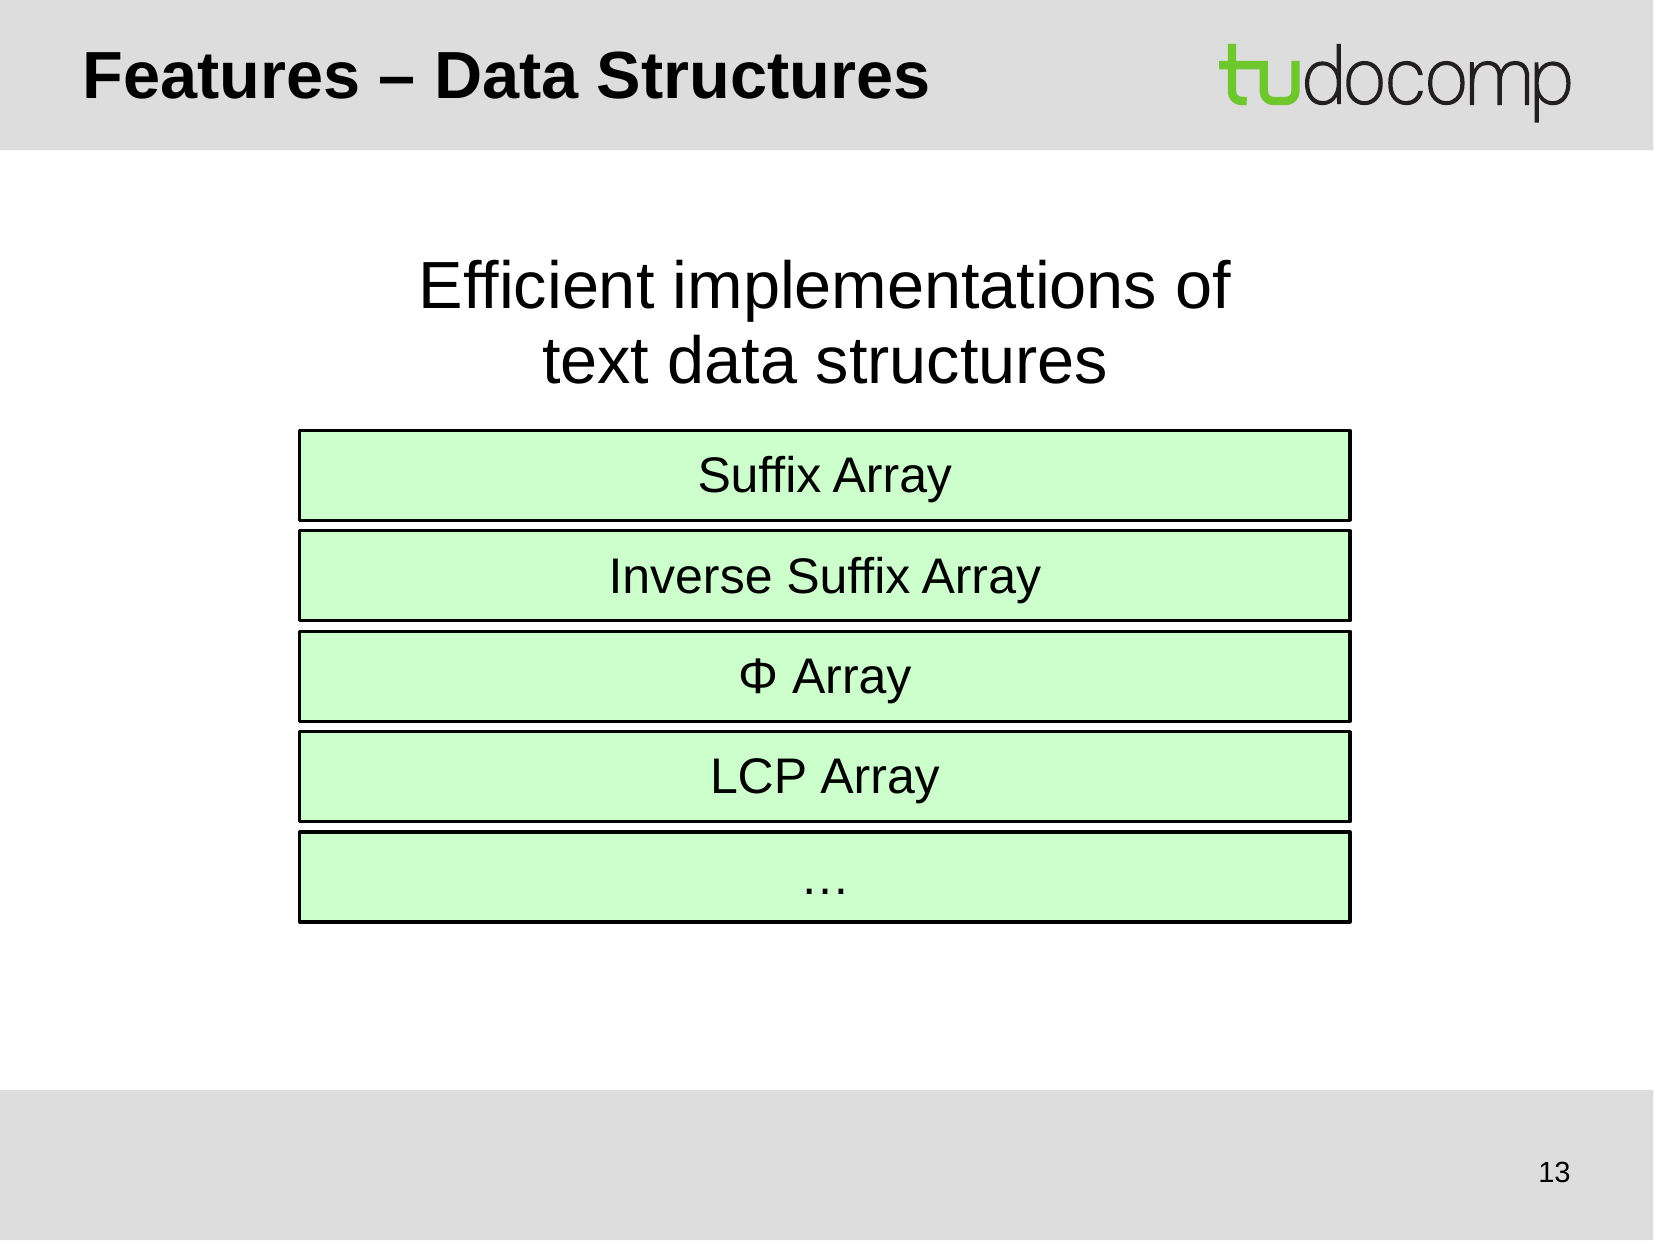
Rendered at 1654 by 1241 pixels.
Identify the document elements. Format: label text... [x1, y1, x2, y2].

text_box Inverse Suffix Array [299, 530, 1351, 621]
text_box Φ Array [299, 631, 1351, 722]
title Features – Data Structures [82, 31, 1571, 121]
text_box Suffix Array [299, 430, 1351, 521]
text_box Efficient implementations of text data structures [404, 240, 1250, 406]
text_box LCP Array [299, 731, 1351, 822]
text_box … [299, 831, 1351, 922]
